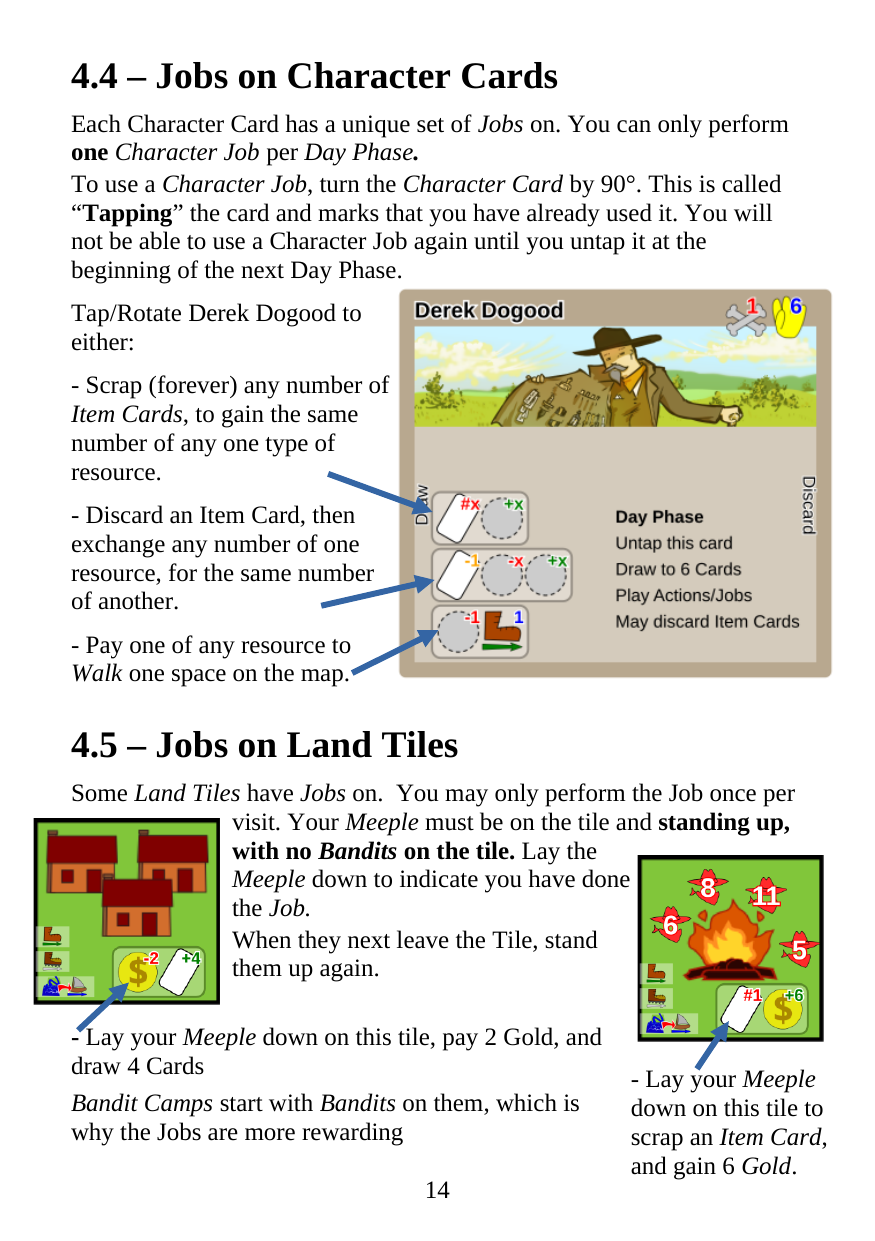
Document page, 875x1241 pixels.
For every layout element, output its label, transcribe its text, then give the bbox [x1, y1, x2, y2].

text Bandit Camps start with Bandits on them, which is why the Jobs are more rewarding [71, 1088, 803, 1146]
text Tap/Rotate Derek Dogood to either: [71, 298, 395, 356]
picture [33, 818, 220, 1005]
subtitle 4.5 – Jobs on Land Tiles [71, 723, 803, 766]
text To use a Character Job, turn the Character Card by 90°. This is called “Tapping” the card and marks that you have already used it. You will not be able to use a Character Job again until you untap it at the beginning of the next Day Phase. [71, 169, 803, 284]
picture [395, 285, 836, 682]
text - Scrap (forever) any number of Item Cards, to gain the same number of any one type of resource. [71, 371, 395, 486]
subtitle 4.4 – Jobs on Character Cards [71, 53, 803, 96]
text Some Land Tiles have Jobs on. You may only perform the Job once per visit. Your Meeple must be on the tile and standing up, with no Bandits on the tile. Lay the Meeple down to indicate you have done the Job. [71, 778, 803, 922]
text - Pay one of any resource to Walk one space on the map. [71, 630, 803, 687]
picture [637, 855, 824, 1042]
text When they next leave the Tile, stand them up again. [220, 925, 637, 982]
text Each Character Card has a unique set of Jobs on. You can only perform one Character Job per Day Phase. [71, 109, 803, 166]
text - Discard an Item Card, then exchange any number of one resource, for the same number of another. [71, 500, 395, 615]
text - Lay your Meeple down on this tile, pay 2 Gold, and draw 4 Cards [71, 1022, 803, 1080]
